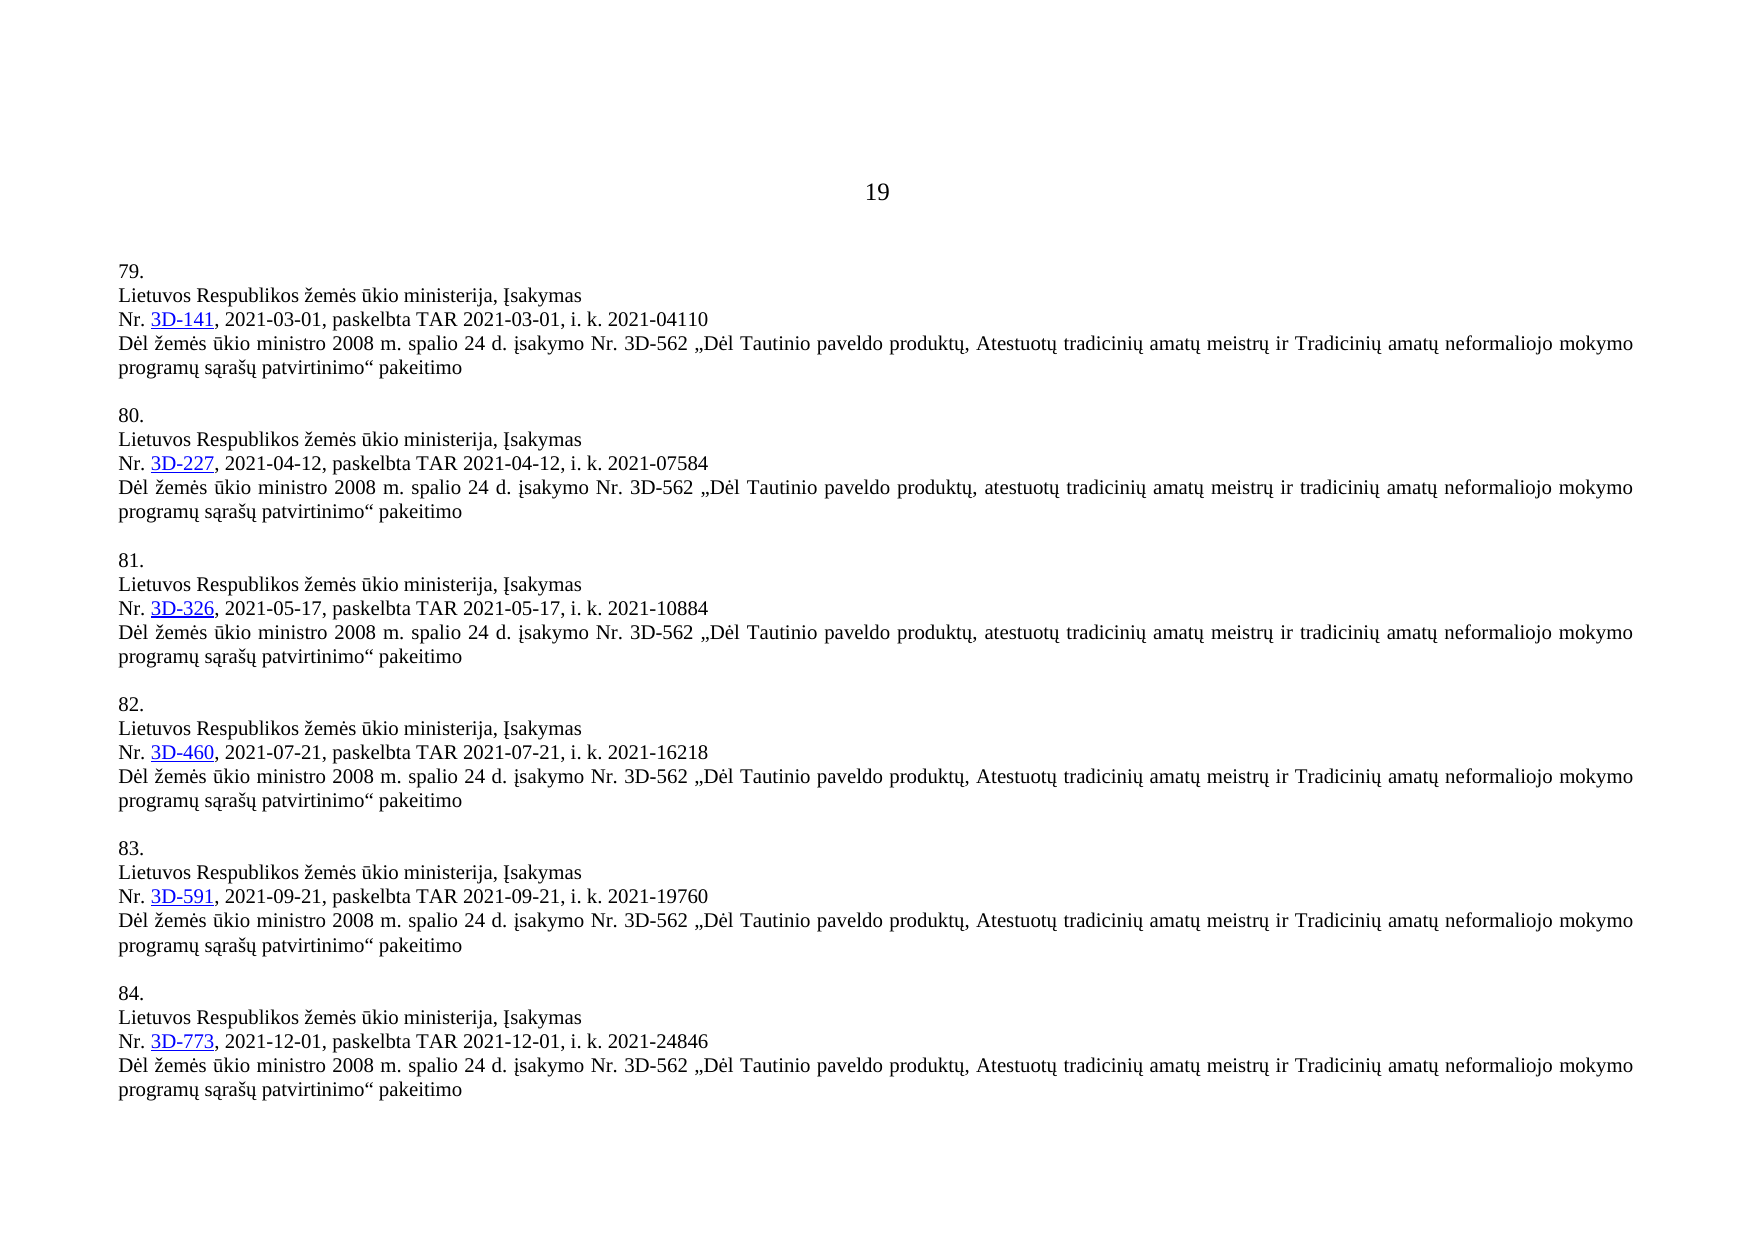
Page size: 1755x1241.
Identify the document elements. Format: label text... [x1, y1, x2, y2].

text Dėl žemės ūkio ministro 2008 m. spalio 24 d. įsakymo Nr. 3D-562 „Dėl Tautinio paveldo produktų, Atestuotų tradicinių amatų meistrų ir Tradicinių amatų neformaliojo mokymo programų sąrašų patvirtinimo“ pakeitimo [118, 1053, 1636, 1101]
text Lietuvos Respublikos žemės ūkio ministerija, Įsakymas [118, 427, 1636, 451]
text Lietuvos Respublikos žemės ūkio ministerija, Įsakymas [118, 572, 1636, 596]
text Lietuvos Respublikos žemės ūkio ministerija, Įsakymas [118, 716, 1636, 740]
text Lietuvos Respublikos žemės ūkio ministerija, Įsakymas [118, 283, 1636, 307]
text Nr. 3D-326, 2021-05-17, paskelbta TAR 2021-05-17, i. k. 2021-10884 [118, 596, 1636, 620]
text Lietuvos Respublikos žemės ūkio ministerija, Įsakymas [118, 860, 1636, 884]
text Nr. 3D-141, 2021-03-01, paskelbta TAR 2021-03-01, i. k. 2021-04110 [118, 307, 1636, 331]
text Dėl žemės ūkio ministro 2008 m. spalio 24 d. įsakymo Nr. 3D-562 „Dėl Tautinio paveldo produktų, atestuotų tradicinių amatų meistrų ir tradicinių amatų neformaliojo mokymo programų sąrašų patvirtinimo“ pakeitimo [118, 620, 1636, 668]
text 82. [118, 692, 1636, 716]
text Dėl žemės ūkio ministro 2008 m. spalio 24 d. įsakymo Nr. 3D-562 „Dėl Tautinio paveldo produktų, Atestuotų tradicinių amatų meistrų ir Tradicinių amatų neformaliojo mokymo programų sąrašų patvirtinimo“ pakeitimo [118, 764, 1636, 812]
text 80. [118, 403, 1636, 427]
text 84. [118, 981, 1636, 1005]
text Dėl žemės ūkio ministro 2008 m. spalio 24 d. įsakymo Nr. 3D-562 „Dėl Tautinio paveldo produktų, atestuotų tradicinių amatų meistrų ir tradicinių amatų neformaliojo mokymo programų sąrašų patvirtinimo“ pakeitimo [118, 475, 1636, 523]
text 83. [118, 836, 1636, 860]
text Lietuvos Respublikos žemės ūkio ministerija, Įsakymas [118, 1005, 1636, 1029]
text 81. [118, 547, 1636, 572]
text Nr. 3D-460, 2021-07-21, paskelbta TAR 2021-07-21, i. k. 2021-16218 [118, 740, 1636, 764]
text Nr. 3D-773, 2021-12-01, paskelbta TAR 2021-12-01, i. k. 2021-24846 [118, 1029, 1636, 1053]
text Nr. 3D-227, 2021-04-12, paskelbta TAR 2021-04-12, i. k. 2021-07584 [118, 451, 1636, 475]
text 79. [118, 259, 1636, 283]
text Dėl žemės ūkio ministro 2008 m. spalio 24 d. įsakymo Nr. 3D-562 „Dėl Tautinio paveldo produktų, Atestuotų tradicinių amatų meistrų ir Tradicinių amatų neformaliojo mokymo programų sąrašų patvirtinimo“ pakeitimo [118, 331, 1636, 379]
text Nr. 3D-591, 2021-09-21, paskelbta TAR 2021-09-21, i. k. 2021-19760 [118, 884, 1636, 908]
text Dėl žemės ūkio ministro 2008 m. spalio 24 d. įsakymo Nr. 3D-562 „Dėl Tautinio paveldo produktų, Atestuotų tradicinių amatų meistrų ir Tradicinių amatų neformaliojo mokymo programų sąrašų patvirtinimo“ pakeitimo [118, 908, 1636, 957]
